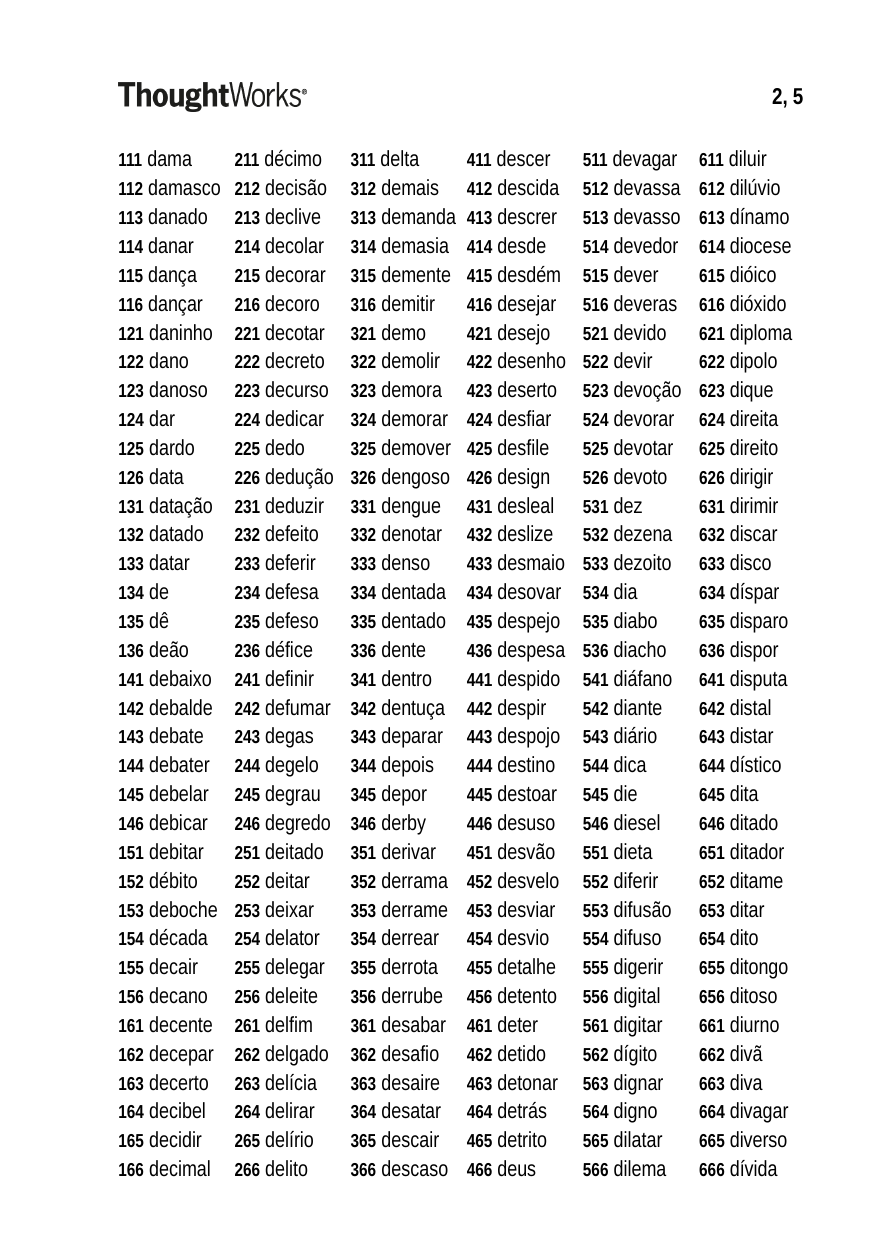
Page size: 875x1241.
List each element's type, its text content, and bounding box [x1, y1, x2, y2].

text 652 ditame [699, 868, 815, 893]
text 424 desfiar [467, 406, 583, 431]
text 552 diferir [583, 868, 699, 893]
text 535 diabo [583, 608, 699, 633]
text 414 desde [467, 233, 583, 258]
text 121 daninho [118, 319, 234, 344]
text 212 decisão [234, 175, 350, 200]
text 211 décimo [234, 146, 350, 171]
text 311 delta [350, 146, 467, 171]
text 641 disputa [699, 666, 815, 691]
text 411 descer [467, 146, 583, 171]
text 136 deão [118, 637, 234, 662]
text 452 desvelo [467, 868, 583, 893]
text 124 dar [118, 406, 234, 431]
text 356 derrube [350, 983, 467, 1008]
text 423 deserto [467, 377, 583, 402]
text 314 demasia [350, 233, 467, 258]
text 441 despido [467, 666, 583, 691]
text 643 distar [699, 723, 815, 748]
text 634 díspar [699, 579, 815, 604]
text 216 decoro [234, 291, 350, 316]
text 412 descida [467, 175, 583, 200]
text 522 devir [583, 348, 699, 373]
text 213 declive [234, 204, 350, 229]
text 242 defumar [234, 694, 350, 719]
text 115 dança [118, 262, 234, 287]
text 624 direita [699, 406, 815, 431]
text 551 dieta [583, 839, 699, 864]
text 564 digno [583, 1098, 699, 1123]
text 623 dique [699, 377, 815, 402]
text 453 desviar [467, 896, 583, 922]
text 644 dístico [699, 752, 815, 777]
text 556 digital [583, 983, 699, 1008]
text 433 desmaio [467, 550, 583, 575]
text 554 difuso [583, 925, 699, 950]
text 143 debate [118, 723, 234, 748]
text 546 diesel [583, 810, 699, 835]
text 224 dedicar [234, 406, 350, 431]
text 442 despir [467, 694, 583, 719]
text 313 demanda [350, 204, 467, 229]
text 524 devorar [583, 406, 699, 431]
text 615 dióico [699, 262, 815, 287]
text 244 degelo [234, 752, 350, 777]
text 163 decerto [118, 1069, 234, 1095]
text 512 devassa [583, 175, 699, 200]
text 563 dignar [583, 1069, 699, 1095]
text 145 debelar [118, 781, 234, 806]
text 462 detido [467, 1041, 583, 1066]
text 636 dispor [699, 637, 815, 662]
text 152 débito [118, 868, 234, 893]
text 425 desfile [467, 435, 583, 460]
text 266 delito [234, 1156, 350, 1181]
text 252 deitar [234, 868, 350, 893]
text 355 derrota [350, 954, 467, 979]
text 666 dívida [699, 1156, 815, 1181]
text 161 decente [118, 1012, 234, 1037]
text 262 delgado [234, 1041, 350, 1066]
text 633 disco [699, 550, 815, 575]
text 654 dito [699, 925, 815, 950]
text 351 derivar [350, 839, 467, 864]
text 362 desafio [350, 1041, 467, 1066]
text 626 dirigir [699, 464, 815, 489]
text 255 delegar [234, 954, 350, 979]
text 465 detrito [467, 1127, 583, 1152]
text 155 decair [118, 954, 234, 979]
text 614 diocese [699, 233, 815, 258]
text 662 divã [699, 1041, 815, 1066]
text 463 detonar [467, 1069, 583, 1095]
text 166 decimal [118, 1156, 234, 1181]
text 363 desaire [350, 1069, 467, 1095]
text 222 decreto [234, 348, 350, 373]
text 653 ditar [699, 896, 815, 922]
text 454 desvio [467, 925, 583, 950]
text 241 definir [234, 666, 350, 691]
text 466 deus [467, 1156, 583, 1181]
text 523 devoção [583, 377, 699, 402]
text 253 deixar [234, 896, 350, 922]
text 225 dedo [234, 435, 350, 460]
text 323 demora [350, 377, 467, 402]
text 112 damasco [118, 175, 234, 200]
text 421 desejo [467, 319, 583, 344]
text 511 devagar [583, 146, 699, 171]
text 325 demover [350, 435, 467, 460]
text 445 destoar [467, 781, 583, 806]
text 226 dedução [234, 464, 350, 489]
text 432 deslize [467, 521, 583, 546]
text 533 dezoito [583, 550, 699, 575]
text 332 denotar [350, 521, 467, 546]
text 322 demolir [350, 348, 467, 373]
text 156 decano [118, 983, 234, 1008]
text 251 deitado [234, 839, 350, 864]
text 365 descair [350, 1127, 467, 1152]
text 214 decolar [234, 233, 350, 258]
text 525 devotar [583, 435, 699, 460]
text 233 deferir [234, 550, 350, 575]
text 555 digerir [583, 954, 699, 979]
text 413 descrer [467, 204, 583, 229]
text 336 dente [350, 637, 467, 662]
text 345 depor [350, 781, 467, 806]
text 235 defeso [234, 608, 350, 633]
text 446 desuso [467, 810, 583, 835]
picture [118, 82, 307, 112]
text 331 dengue [350, 492, 467, 518]
text 656 ditoso [699, 983, 815, 1008]
text 326 dengoso [350, 464, 467, 489]
text 431 desleal [467, 492, 583, 518]
text 544 dica [583, 752, 699, 777]
text 561 digitar [583, 1012, 699, 1037]
text 344 depois [350, 752, 467, 777]
text 444 destino [467, 752, 583, 777]
text 256 deleite [234, 983, 350, 1008]
text 632 discar [699, 521, 815, 546]
text 254 delator [234, 925, 350, 950]
text 646 ditado [699, 810, 815, 835]
text 123 danoso [118, 377, 234, 402]
text 612 dilúvio [699, 175, 815, 200]
text 151 debitar [118, 839, 234, 864]
text 162 decepar [118, 1041, 234, 1066]
text 464 detrás [467, 1098, 583, 1123]
text 553 difusão [583, 896, 699, 922]
text 415 desdém [467, 262, 583, 287]
text 335 dentado [350, 608, 467, 633]
text 565 dilatar [583, 1127, 699, 1152]
text 352 derrama [350, 868, 467, 893]
text 134 de [118, 579, 234, 604]
text 566 dilema [583, 1156, 699, 1181]
text 342 dentuça [350, 694, 467, 719]
text 223 decurso [234, 377, 350, 402]
text 611 diluir [699, 146, 815, 171]
text 341 dentro [350, 666, 467, 691]
text 541 diáfano [583, 666, 699, 691]
text 116 dançar [118, 291, 234, 316]
text 144 debater [118, 752, 234, 777]
text 543 diário [583, 723, 699, 748]
text 515 dever [583, 262, 699, 287]
text 232 defeito [234, 521, 350, 546]
text 631 dirimir [699, 492, 815, 518]
text 113 danado [118, 204, 234, 229]
text 443 despojo [467, 723, 583, 748]
text 416 desejar [467, 291, 583, 316]
text 316 demitir [350, 291, 467, 316]
text 651 ditador [699, 839, 815, 864]
text 616 dióxido [699, 291, 815, 316]
text 236 défice [234, 637, 350, 662]
text 622 dipolo [699, 348, 815, 373]
text 141 debaixo [118, 666, 234, 691]
text 111 dama [118, 146, 234, 171]
text 542 diante [583, 694, 699, 719]
text 514 devedor [583, 233, 699, 258]
text 621 diploma [699, 319, 815, 344]
text 613 dínamo [699, 204, 815, 229]
text 231 deduzir [234, 492, 350, 518]
text 243 degas [234, 723, 350, 748]
text 461 deter [467, 1012, 583, 1037]
text 265 delírio [234, 1127, 350, 1152]
text 655 ditongo [699, 954, 815, 979]
text 513 devasso [583, 204, 699, 229]
text 146 debicar [118, 810, 234, 835]
text 422 desenho [467, 348, 583, 373]
text 642 distal [699, 694, 815, 719]
text 142 debalde [118, 694, 234, 719]
text 343 deparar [350, 723, 467, 748]
text 245 degrau [234, 781, 350, 806]
text 536 diacho [583, 637, 699, 662]
text 521 devido [583, 319, 699, 344]
text 131 datação [118, 492, 234, 518]
text 366 descaso [350, 1156, 467, 1181]
text 562 dígito [583, 1041, 699, 1066]
text 451 desvão [467, 839, 583, 864]
text 661 diurno [699, 1012, 815, 1037]
text 665 diverso [699, 1127, 815, 1152]
text 164 decibel [118, 1098, 234, 1123]
text 133 datar [118, 550, 234, 575]
text 312 demais [350, 175, 467, 200]
text 315 demente [350, 262, 467, 287]
text 221 decotar [234, 319, 350, 344]
text 663 diva [699, 1069, 815, 1095]
text 132 datado [118, 521, 234, 546]
text 526 devoto [583, 464, 699, 489]
text 2, 5 [685, 83, 803, 109]
text 321 demo [350, 319, 467, 344]
text 135 dê [118, 608, 234, 633]
text 532 dezena [583, 521, 699, 546]
text 324 demorar [350, 406, 467, 431]
text 346 derby [350, 810, 467, 835]
text 426 design [467, 464, 583, 489]
text 364 desatar [350, 1098, 467, 1123]
text 456 detento [467, 983, 583, 1008]
text 664 divagar [699, 1098, 815, 1123]
text 261 delfim [234, 1012, 350, 1037]
text 354 derrear [350, 925, 467, 950]
text 263 delícia [234, 1069, 350, 1095]
text 333 denso [350, 550, 467, 575]
text 125 dardo [118, 435, 234, 460]
text 353 derrame [350, 896, 467, 922]
text 436 despesa [467, 637, 583, 662]
text 154 década [118, 925, 234, 950]
text 534 dia [583, 579, 699, 604]
text 361 desabar [350, 1012, 467, 1037]
text 625 direito [699, 435, 815, 460]
text 234 defesa [234, 579, 350, 604]
text 114 danar [118, 233, 234, 258]
text 531 dez [583, 492, 699, 518]
text 215 decorar [234, 262, 350, 287]
text 246 degredo [234, 810, 350, 835]
text 455 detalhe [467, 954, 583, 979]
text 122 dano [118, 348, 234, 373]
text 153 deboche [118, 896, 234, 922]
text 434 desovar [467, 579, 583, 604]
text 545 die [583, 781, 699, 806]
text 264 delirar [234, 1098, 350, 1123]
text 165 decidir [118, 1127, 234, 1152]
text 435 despejo [467, 608, 583, 633]
text 635 disparo [699, 608, 815, 633]
text 645 dita [699, 781, 815, 806]
text 334 dentada [350, 579, 467, 604]
text 126 data [118, 464, 234, 489]
text 516 deveras [583, 291, 699, 316]
